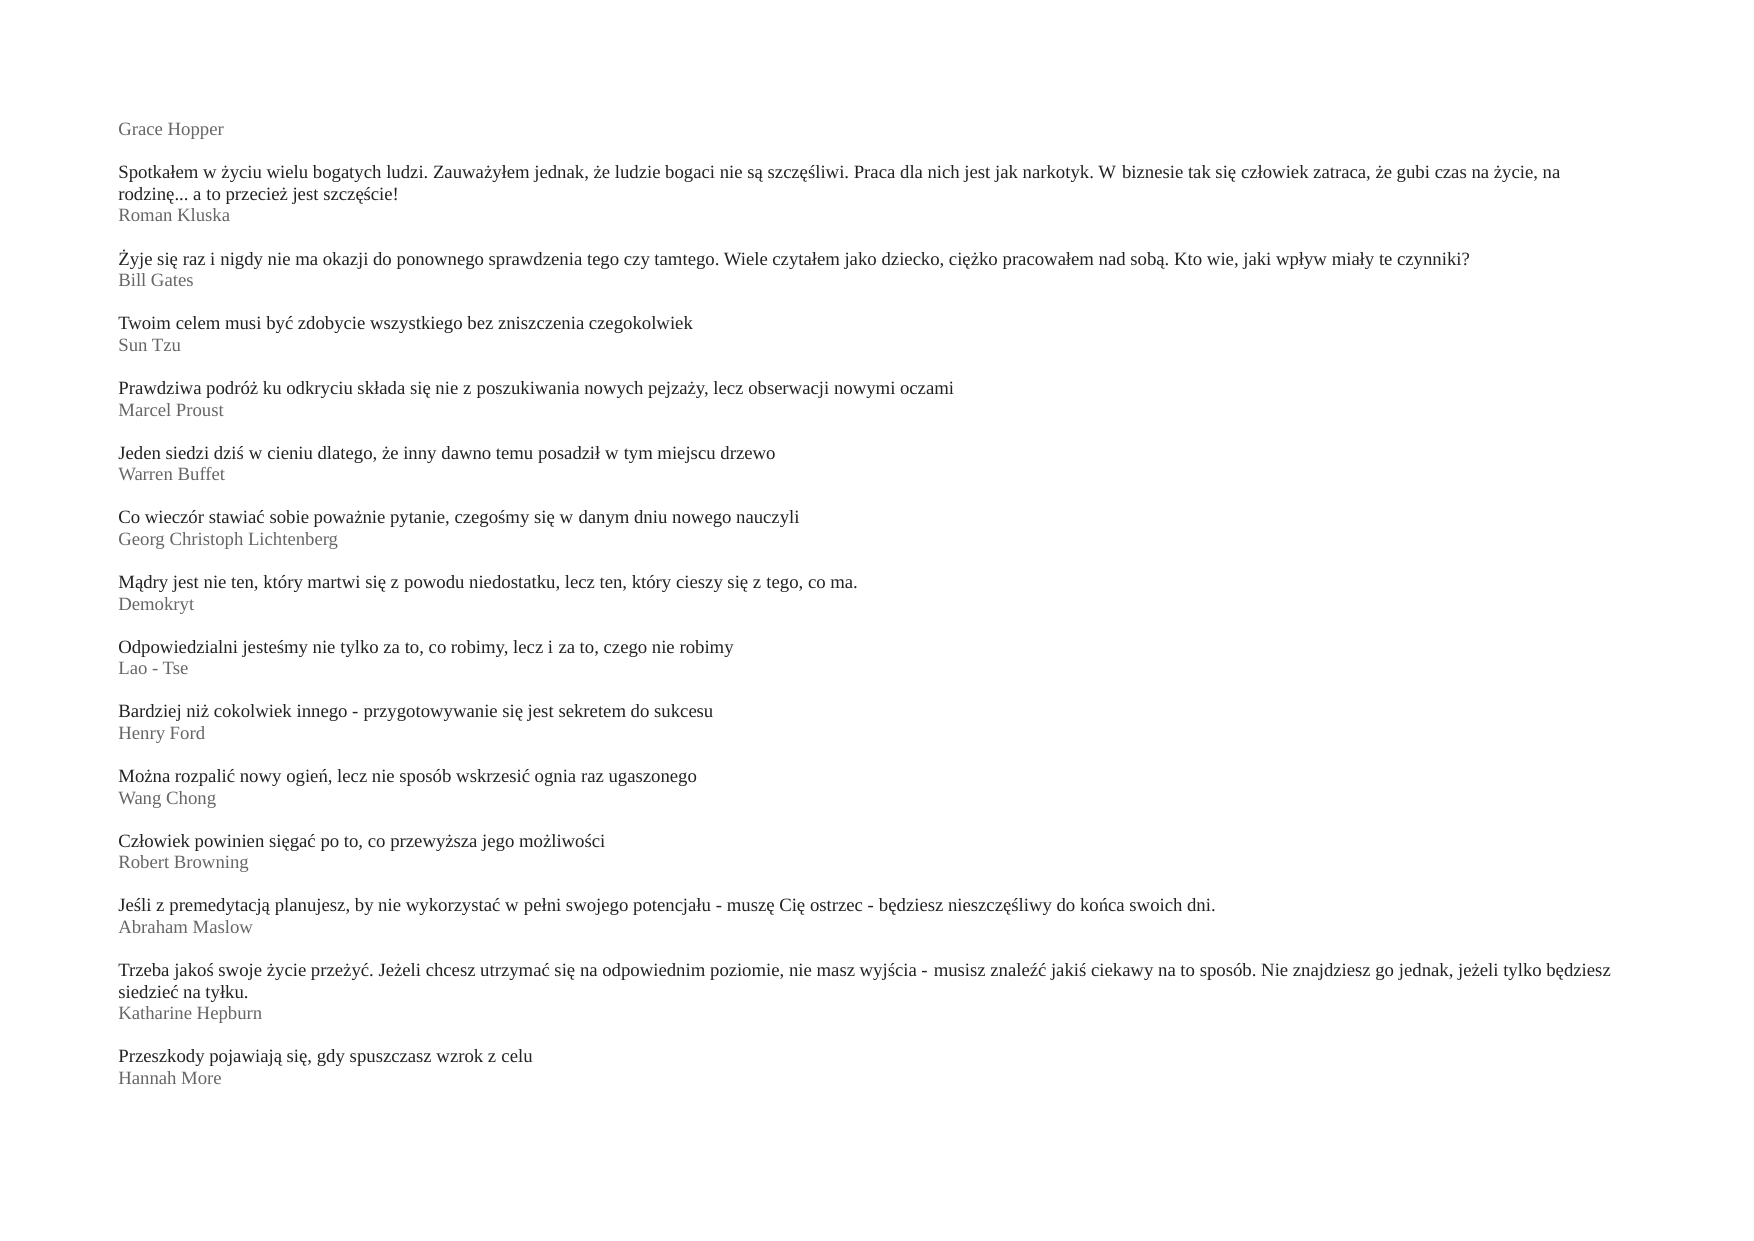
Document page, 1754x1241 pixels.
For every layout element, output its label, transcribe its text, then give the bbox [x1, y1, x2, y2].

text Demokryt [118, 592, 1636, 614]
text Lao - Tse [118, 657, 1636, 679]
text Katharine Hepburn [118, 1002, 1636, 1024]
text Można rozpalić nowy ogień, lecz nie sposób wskrzesić ognia raz ugaszonego [118, 765, 1636, 787]
text Robert Browning [118, 851, 1636, 873]
text Mądry jest nie ten, który martwi się z powodu niedostatku, lecz ten, który cieszy się z tego, co ma. [118, 571, 1636, 592]
text Hannah More [118, 1067, 1636, 1088]
text Abraham Maslow [118, 916, 1636, 937]
text Roman Kluska [118, 204, 1636, 226]
text Spotkałem w życiu wielu bogatych ludzi. Zauważyłem jednak, że ludzie bogaci nie są szczęśliwi. Praca dla nich jest jak narkotyk. W biznesie tak się człowiek zatraca, że gubi czas na życie, na rodzinę... a to przecież jest szczęście! [118, 161, 1636, 204]
text Człowiek powinien sięgać po to, co przewyższa jego możliwości [118, 830, 1636, 851]
text Henry Ford [118, 722, 1636, 743]
text Bill Gates [118, 269, 1636, 291]
text Georg Christoph Lichtenberg [118, 528, 1636, 549]
text Warren Buffet [118, 463, 1636, 485]
text Twoim celem musi być zdobycie wszystkiego bez zniszczenia czegokolwiek [118, 312, 1636, 334]
text Wang Chong [118, 787, 1636, 808]
text Co wieczór stawiać sobie poważnie pytanie, czegośmy się w danym dniu nowego nauczyli [118, 506, 1636, 528]
text Sun Tzu [118, 334, 1636, 355]
text Jeden siedzi dziś w cieniu dlatego, że inny dawno temu posadził w tym miejscu drzewo [118, 442, 1636, 463]
text Marcel Proust [118, 398, 1636, 420]
text Bardziej niż cokolwiek innego - przygotowywanie się jest sekretem do sukcesu [118, 700, 1636, 722]
text Odpowiedzialni jesteśmy nie tylko za to, co robimy, lecz i za to, czego nie robimy [118, 636, 1636, 657]
text Przeszkody pojawiają się, gdy spuszczasz wzrok z celu [118, 1045, 1636, 1067]
text Żyje się raz i nigdy nie ma okazji do ponownego sprawdzenia tego czy tamtego. Wiele czytałem jako dziecko, ciężko pracowałem nad sobą. Kto wie, jaki wpływ miały te czynniki? [118, 247, 1636, 269]
text Jeśli z premedytacją planujesz, by nie wykorzystać w pełni swojego potencjału - muszę Cię ostrzec - będziesz nieszczęśliwy do końca swoich dni. [118, 894, 1636, 916]
text Trzeba jakoś swoje życie przeżyć. Jeżeli chcesz utrzymać się na odpowiednim poziomie, nie masz wyjścia - musisz znaleźć jakiś ciekawy na to sposób. Nie znajdziesz go jednak, jeżeli tylko będziesz siedzieć na tyłku. [118, 959, 1636, 1002]
text Prawdziwa podróż ku odkryciu składa się nie z poszukiwania nowych pejzaży, lecz obserwacji nowymi oczami [118, 377, 1636, 398]
text Grace Hopper [118, 118, 1636, 140]
